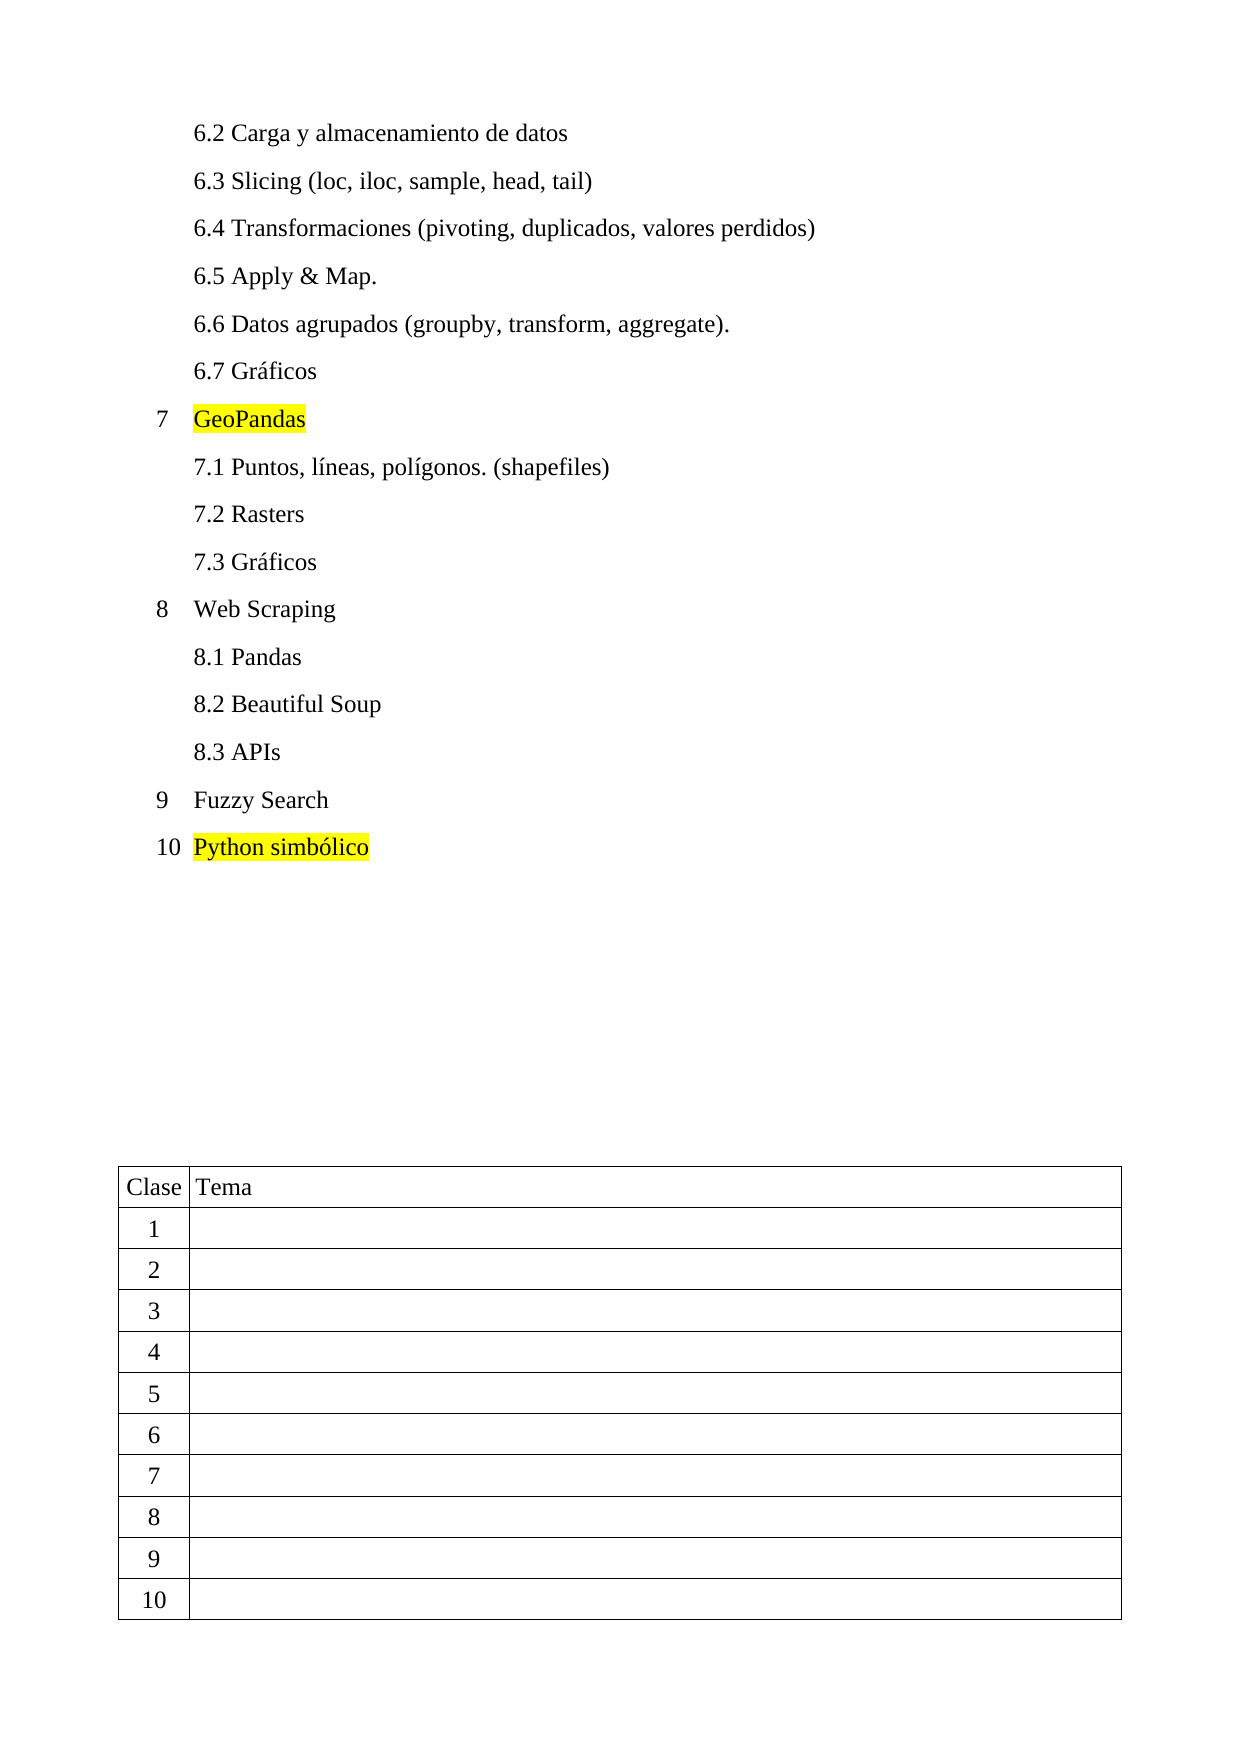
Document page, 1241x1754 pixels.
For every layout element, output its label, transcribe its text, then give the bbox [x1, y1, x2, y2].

list Gráficos [193, 356, 1122, 385]
list Datos agrupados (groupby, transform, aggregate). [193, 309, 1122, 337]
table_cell [190, 1414, 1121, 1454]
table_cell [190, 1373, 1121, 1413]
table_cell 2 [119, 1249, 189, 1289]
list GeoPandas [156, 404, 1122, 433]
list Puntos, líneas, polígonos. (shapefiles) [193, 452, 1122, 480]
list Python simbólico [156, 832, 1122, 861]
table_cell 8 [119, 1497, 189, 1537]
list Beautiful Soup [193, 689, 1122, 718]
table_cell [190, 1332, 1121, 1372]
table_cell [190, 1290, 1121, 1331]
table_cell 6 [119, 1414, 189, 1454]
list Fuzzy Search [156, 785, 1122, 813]
list APIs [193, 737, 1122, 766]
table_cell 5 [119, 1373, 189, 1413]
list Carga y almacenamiento de datos [193, 118, 1122, 147]
list Gráficos [193, 547, 1122, 576]
table_header Tema [190, 1167, 1121, 1207]
table_cell [190, 1579, 1121, 1619]
table_cell [190, 1497, 1121, 1537]
table_cell 10 [119, 1579, 189, 1619]
table_cell 4 [119, 1332, 189, 1372]
list Apply & Map. [193, 261, 1122, 290]
table_cell 3 [119, 1290, 189, 1331]
table_cell [190, 1208, 1121, 1248]
table_header Clase [119, 1167, 189, 1207]
list Web Scraping [156, 594, 1122, 623]
table_cell 7 [119, 1455, 189, 1496]
list Transformaciones (pivoting, duplicados, valores perdidos) [193, 213, 1122, 242]
table_cell 9 [119, 1538, 189, 1578]
list Slicing (loc, iloc, sample, head, tail) [193, 166, 1122, 195]
table_cell [190, 1538, 1121, 1578]
table_cell [190, 1249, 1121, 1289]
table_cell [190, 1455, 1121, 1496]
list Rasters [193, 499, 1122, 528]
list Pandas [193, 642, 1122, 671]
table_cell 1 [119, 1208, 189, 1248]
